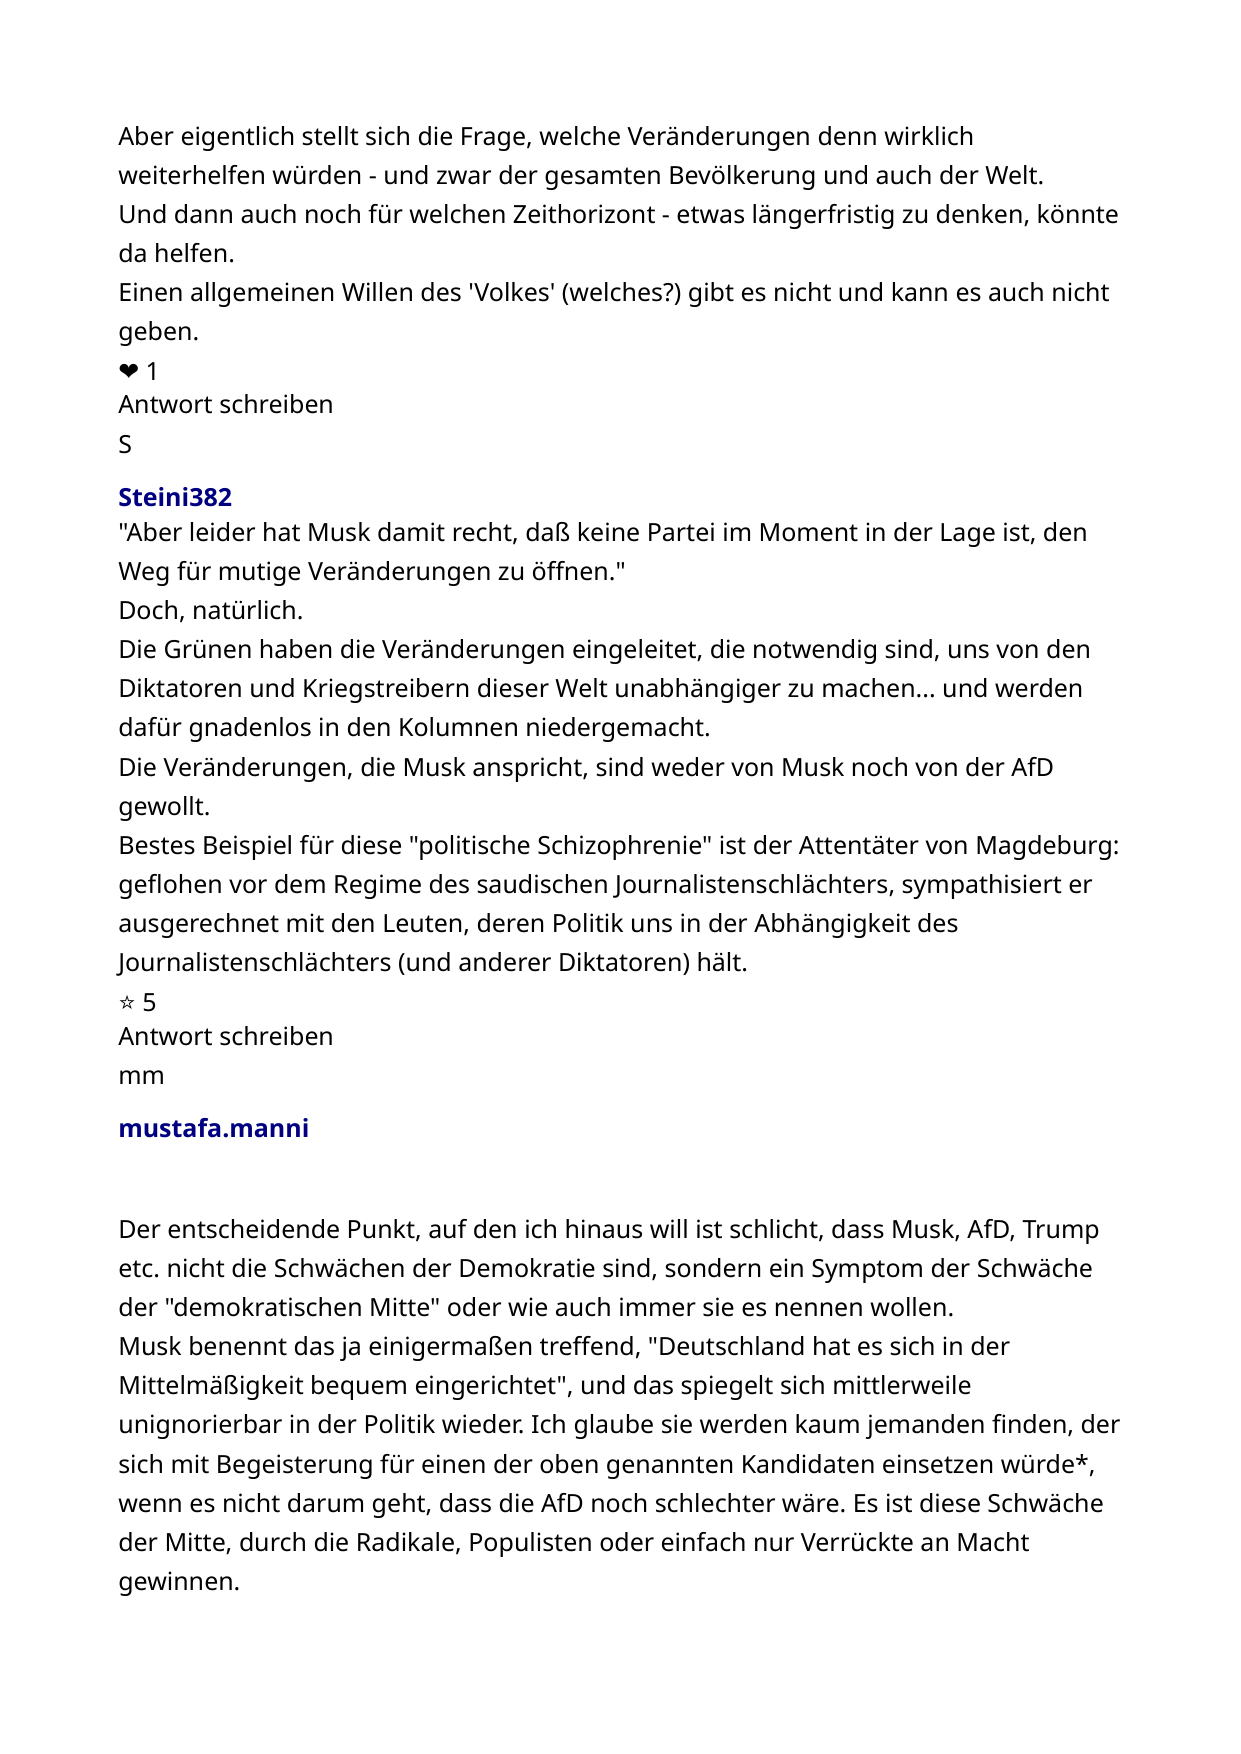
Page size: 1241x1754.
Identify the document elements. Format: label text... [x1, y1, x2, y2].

text ❤️ 1 [118, 353, 1122, 387]
text Die Grünen haben die Veränderungen eingeleitet, die notwendig sind, uns von den Diktatoren und Kriegstreibern dieser Welt unabhängiger zu machen... und werden dafür gnadenlos in den Kolumnen niedergemacht. Die Veränderungen, die Musk anspricht, sind weder von Musk noch von der AfD gewollt. [118, 632, 1122, 822]
text ⭐️ 5 [118, 984, 1122, 1018]
text "Aber leider hat Musk damit recht, daß keine Partei im Moment in der Lage ist, den Weg für mutige Veränderungen zu öffnen." [118, 514, 1122, 587]
text mm [118, 1057, 1122, 1091]
text Musk benennt das ja einigermaßen treffend, "Deutschland hat es sich in der Mittelmäßigkeit bequem eingerichtet", und das spiegelt sich mittlerweile unignorierbar in der Politik wieder. Ich glaube sie werden kaum jemanden finden, der sich mit Begeisterung für einen der oben genannten Kandidaten einsetzen würde*, wenn es nicht darum geht, dass die AfD noch schlechter wäre. Es ist diese Schwäche der Mitte, durch die Radikale, Populisten oder einfach nur Verrückte an Macht gewinnen. [118, 1329, 1122, 1598]
subtitle mustafa.manni [118, 1111, 1122, 1145]
text Doch, natürlich. [118, 592, 1122, 627]
text S [118, 426, 1122, 460]
text Antwort schreiben [118, 1018, 1122, 1052]
text Der entscheidende Punkt, auf den ich hinaus will ist schlicht, dass Musk, AfD, Trump etc. nicht die Schwächen der Demokratie sind, sondern ein Symptom der Schwäche der "demokratischen Mitte" oder wie auch immer sie es nennen wollen. [118, 1211, 1122, 1324]
text Bestes Beispiel für diese "politische Schizophrenie" ist der Attentäter von Magdeburg: geflohen vor dem Regime des saudischen Journalistenschlächters, sympathisiert er ausgerechnet mit den Leuten, deren Politik uns in der Abhängigkeit des Journalistenschlächters (und anderer Diktatoren) hält. [118, 827, 1122, 979]
subtitle Steini382 [118, 480, 1122, 514]
text Antwort schreiben [118, 387, 1122, 421]
text Aber eigentlich stellt sich die Frage, welche Veränderungen denn wirklich weiterhelfen würden - und zwar der gesamten Bevölkerung und auch der Welt. Und dann auch noch für welchen Zeithorizont - etwas längerfristig zu denken, könnte da helfen. Einen allgemeinen Willen des 'Volkes' (welches?) gibt es nicht und kann es auch nicht geben. [118, 118, 1122, 348]
